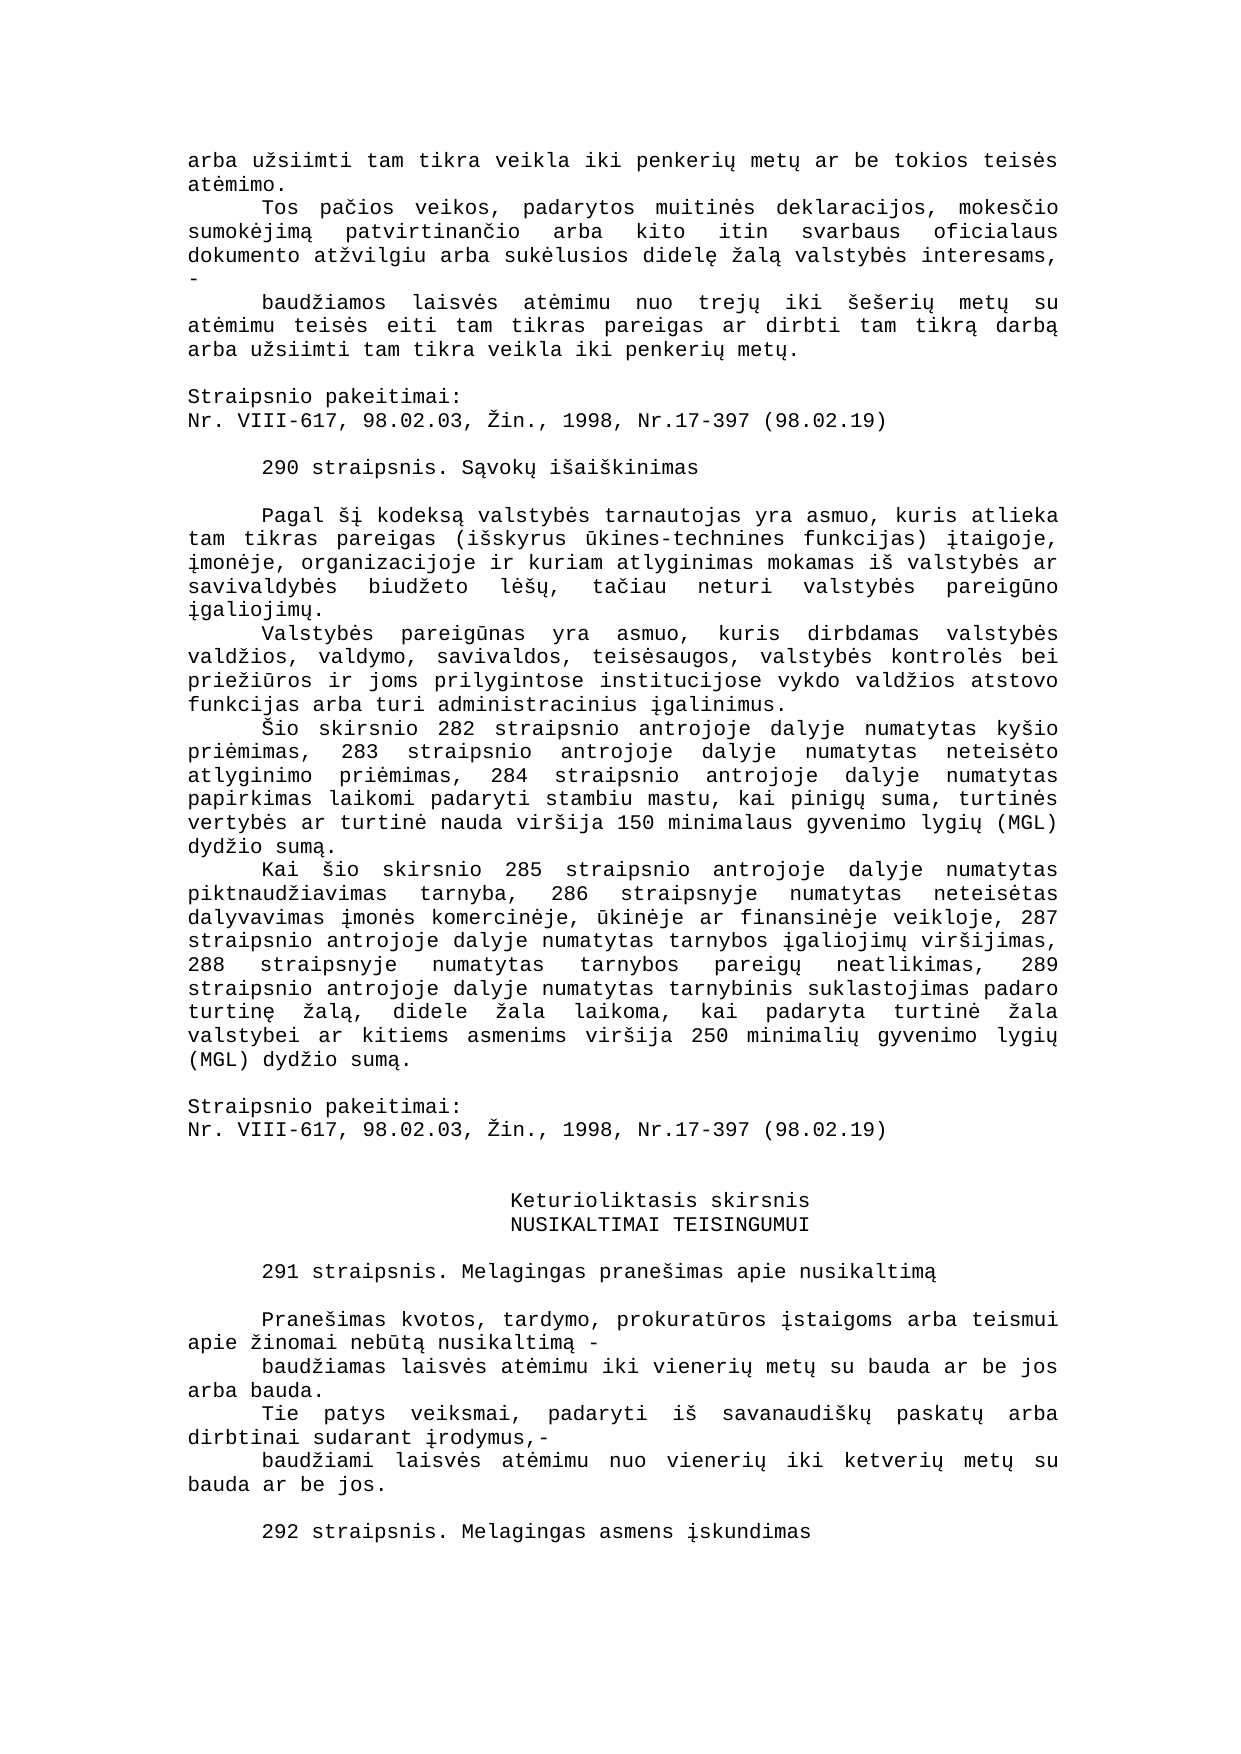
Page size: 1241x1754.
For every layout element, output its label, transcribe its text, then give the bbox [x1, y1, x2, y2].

text Tos pačios veikos, padarytos muitinės deklaracijos, mokesčio sumokėjimą patvirtinančio arba kito itin svarbaus oficialaus dokumento atžvilgiu arba sukėlusios didelę žalą valstybės interesams, - [187, 197, 1059, 292]
text baudžiamas laisvės atėmimu iki vienerių metų su bauda ar be jos arba bauda. [187, 1356, 1059, 1403]
text Pagal šį kodeksą valstybės tarnautojas yra asmuo, kuris atlieka tam tikras pareigas (išskyrus ūkines-technines funkcijas) įtaigoje, įmonėje, organizacijoje ir kuriam atlyginimas mokamas iš valstybės ar savivaldybės biudžeto lėšų, tačiau neturi valstybės pareigūno įgaliojimų. [187, 505, 1059, 623]
text Keturioliktasis skirsnis [187, 1190, 1059, 1214]
text 292 straipsnis. Melagingas asmens įskundimas [206, 1521, 1059, 1545]
text Šio skirsnio 282 straipsnio antrojoje dalyje numatytas kyšio priėmimas, 283 straipsnio antrojoje dalyje numatytas neteisėto atlyginimo priėmimas, 284 straipsnio antrojoje dalyje numatytas papirkimas laikomi padaryti stambiu mastu, kai pinigų suma, turtinės vertybės ar turtinė nauda viršija 150 minimalaus gyvenimo lygių (MGL) dydžio sumą. [187, 717, 1059, 859]
text Straipsnio pakeitimai: [187, 386, 1059, 410]
text Nr. VIII-617, 98.02.03, Žin., 1998, Nr.17-397 (98.02.19) [187, 410, 1059, 434]
text Kai šio skirsnio 285 straipsnio antrojoje dalyje numatytas piktnaudžiavimas tarnyba, 286 straipsnyje numatytas neteisėtas dalyvavimas įmonės komercinėje, ūkinėje ar finansinėje veikloje, 287 straipsnio antrojoje dalyje numatytas tarnybos įgaliojimų viršijimas, 288 straipsnyje numatytas tarnybos pareigų neatlikimas, 289 straipsnio antrojoje dalyje numatytas tarnybinis suklastojimas padaro turtinę žalą, didele žala laikoma, kai padaryta turtinė žala valstybei ar kitiems asmenims viršija 250 minimalių gyvenimo lygių (MGL) dydžio sumą. [187, 859, 1059, 1072]
text Nr. VIII-617, 98.02.03, Žin., 1998, Nr.17-397 (98.02.19) [187, 1119, 1059, 1143]
text 290 straipsnis. Sąvokų išaiškinimas [206, 457, 1059, 481]
text Tie patys veiksmai, padaryti iš savanaudiškų paskatų arba dirbtinai sudarant įrodymus,- [187, 1403, 1059, 1451]
text baudžiami laisvės atėmimu nuo vienerių iki ketverių metų su bauda ar be jos. [187, 1451, 1059, 1498]
text 291 straipsnis. Melagingas pranešimas apie nusikaltimą [187, 1261, 1059, 1285]
text baudžiamos laisvės atėmimu nuo trejų iki šešerių metų su atėmimu teisės eiti tam tikras pareigas ar dirbti tam tikrą darbą arba užsiimti tam tikra veikla iki penkerių metų. [187, 292, 1059, 363]
text Valstybės pareigūnas yra asmuo, kuris dirbdamas valstybės valdžios, valdymo, savivaldos, teisėsaugos, valstybės kontrolės bei priežiūros ir joms prilygintose institucijose vykdo valdžios atstovo funkcijas arba turi administracinius įgalinimus. [187, 623, 1059, 717]
text arba užsiimti tam tikra veikla iki penkerių metų ar be tokios teisės atėmimo. [187, 150, 1059, 197]
text NUSIKALTIMAI TEISINGUMUI [187, 1214, 1059, 1238]
text Straipsnio pakeitimai: [187, 1096, 1059, 1119]
text Pranešimas kvotos, tardymo, prokuratūros įstaigoms arba teismui apie žinomai nebūtą nusikaltimą - [187, 1309, 1059, 1356]
